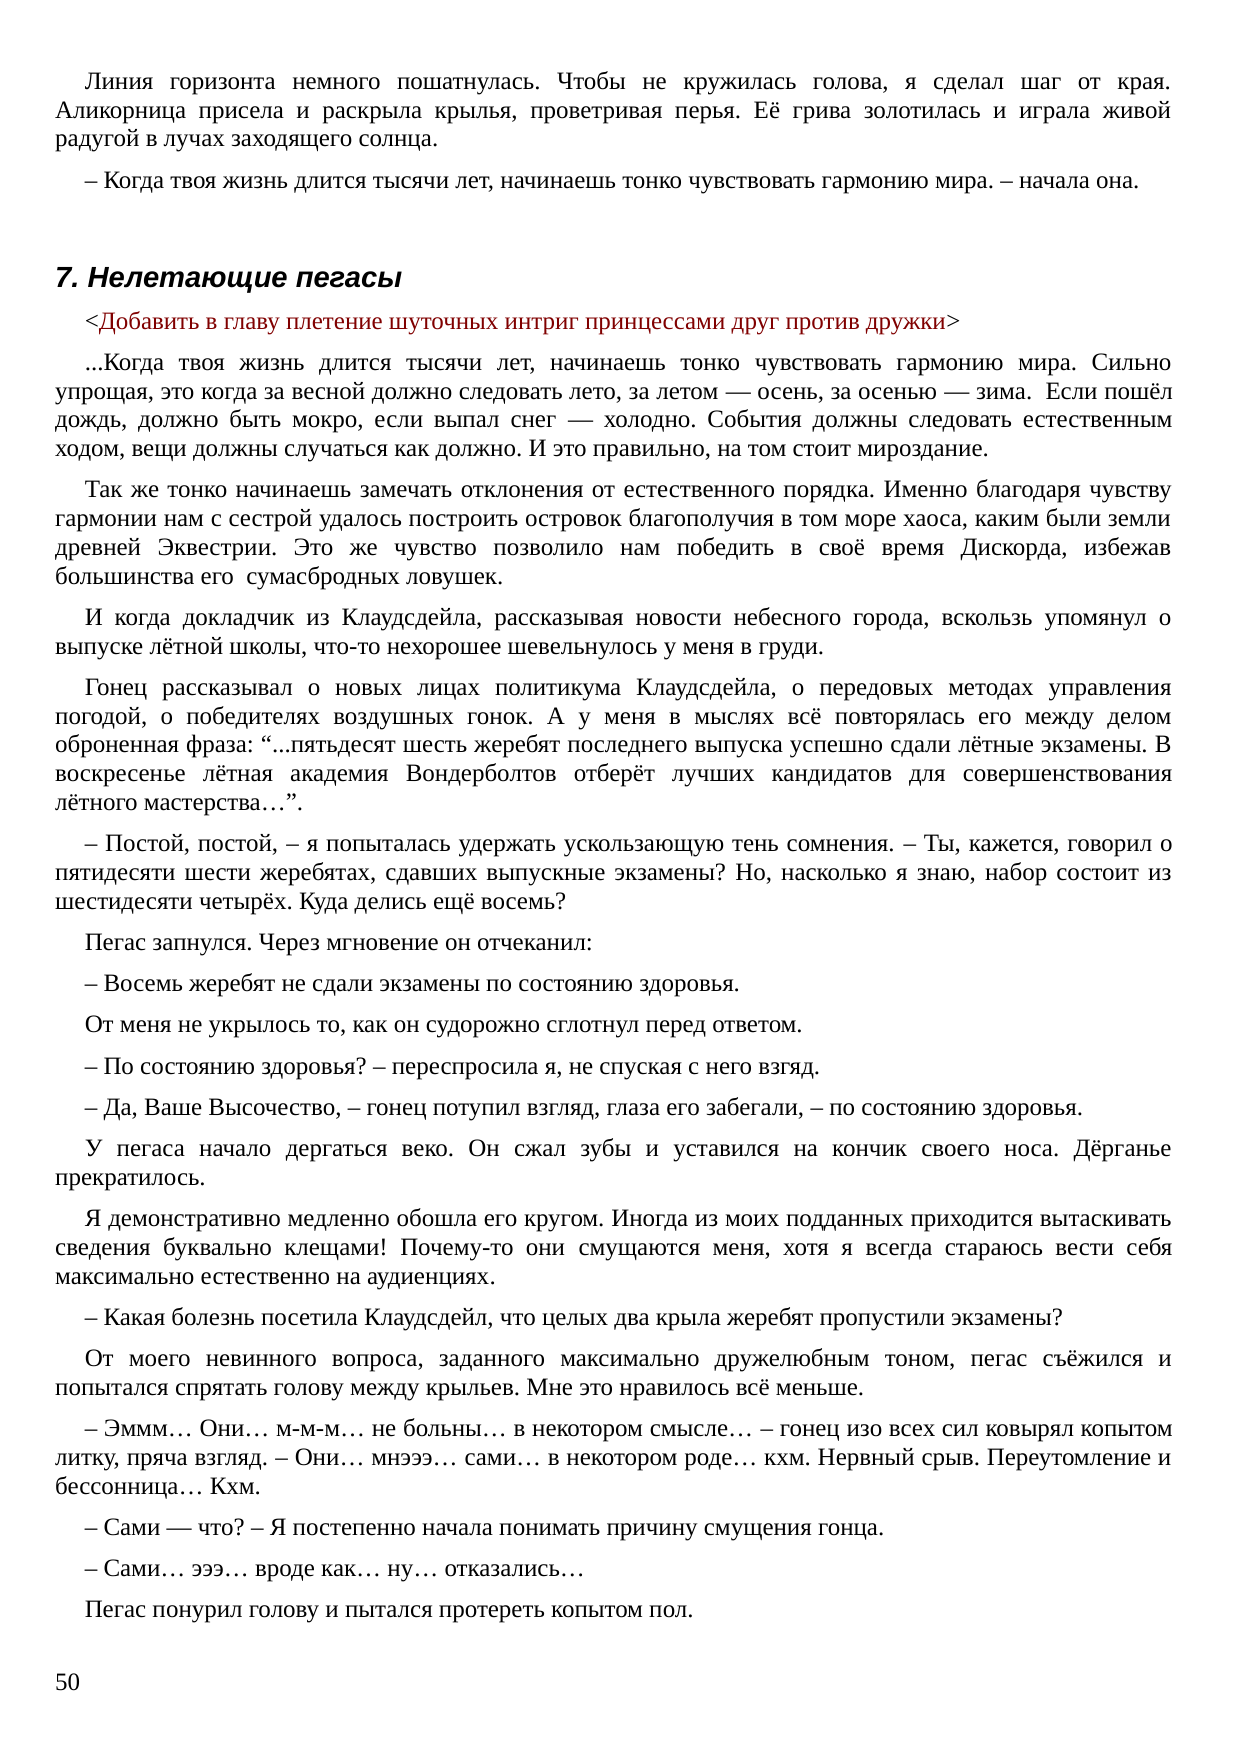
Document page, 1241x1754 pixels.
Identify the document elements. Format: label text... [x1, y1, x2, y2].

text От моего невинного вопроса, заданного максимально дружелюбным тоном, пегас съёжился и попытался спрятать голову между крыльев. Мне это нравилось всё меньше. [55, 1343, 1173, 1401]
text – По состоянию здоровья? – переспросила я, не спуская с него взгяд. [55, 1051, 1173, 1079]
text – Какая болезнь посетила Клаудсдейл, что целых два крыла жеребят пропустили экзамены? [55, 1302, 1173, 1331]
subtitle 7. Нелетающие пегасы [55, 260, 1173, 293]
text – Восемь жеребят не сдали экзамены по состоянию здоровья. [55, 968, 1173, 997]
text Я демонстративно медленно обошла его кругом. Иногда из моих подданных приходится вытаскивать сведения буквально клещами! Почему-то они смущаются меня, хотя я всегда стараюсь вести себя максимально естественно на аудиенциях. [55, 1203, 1173, 1289]
text ...Когда твоя жизнь длится тысячи лет, начинаешь тонко чувствовать гармонию мира. Сильно упрощая, это когда за весной должно следовать лето, за летом — осень, за осенью — зима. Если пошёл дождь, должно быть мокро, если выпал снег — холодно. События должны следовать естественным ходом, вещи должны случаться как должно. И это правильно, на том стоит мироздание. [55, 347, 1173, 462]
text – Сами… эээ… вроде как… ну… отказались… [55, 1553, 1173, 1582]
text – Да, Ваше Высочество, – гонец потупил взгляд, глаза его забегали, – по состоянию здоровья. [55, 1092, 1173, 1121]
text Линия горизонта немного пошатнулась. Чтобы не кружилась голова, я сделал шаг от края. Аликорница присела и раскрыла крылья, проветривая перья. Её грива золотилась и играла живой радугой в лучах заходящего солнца. [55, 66, 1173, 152]
text – Когда твоя жизнь длится тысячи лет, начинаешь тонко чувствовать гармонию мира. – начала она. [55, 165, 1173, 193]
text И когда докладчик из Клаудсдейла, рассказывая новости небесного города, вскользь упомянул о выпуске лётной школы, что-то нехорошее шевельнулось у меня в груди. [55, 602, 1173, 659]
text – Эммм… Они… м-м-м… не больны… в некотором смысле… – гонец изо всех сил ковырял копытом литку, пряча взгляд. – Они… мнэээ… сами… в некотором роде… кхм. Нервный срыв. Переутомление и бессонница… Кхм. [55, 1413, 1173, 1499]
text От меня не укрылось то, как он судорожно сглотнул перед ответом. [55, 1009, 1173, 1038]
text <Добавить в главу плетение шуточных интриг принцессами друг против дружки> [55, 306, 1173, 334]
text Гонец рассказывал о новых лицах политикума Клаудсдейла, о передовых методах управления погодой, о победителях воздушных гонок. А у меня в мыслях всё повторялась его между делом оброненная фраза: “...пятьдесят шесть жеребят последнего выпуска успешно сдали лётные экзамены. В воскресенье лётная академия Вондерболтов отберёт лучших кандидатов для совершенствования лётного мастерства…”. [55, 672, 1173, 816]
text – Постой, постой, – я попыталась удержать ускользающую тень сомнения. – Ты, кажется, говорил о пятидесяти шести жеребятах, сдавших выпускные экзамены? Но, насколько я знаю, набор состоит из шестидесяти четырёх. Куда делись ещё восемь? [55, 828, 1173, 914]
text Так же тонко начинаешь замечать отклонения от естественного порядка. Именно благодаря чувству гармонии нам с сестрой удалось построить островок благополучия в том море хаоса, каким были земли древней Эквестрии. Это же чувство позволило нам победить в своё время Дискорда, избежав большинства его сумасбродных ловушек. [55, 474, 1173, 589]
text – Сами — что? – Я постепенно начала понимать причину смущения гонца. [55, 1512, 1173, 1541]
text Пегас понурил голову и пытался протереть копытом пол. [55, 1594, 1173, 1623]
text Пегас запнулся. Через мгновение он отчеканил: [55, 927, 1173, 956]
text У пегаса начало дергаться веко. Он сжал зубы и уставился на кончик своего носа. Дёрганье прекратилось. [55, 1133, 1173, 1191]
